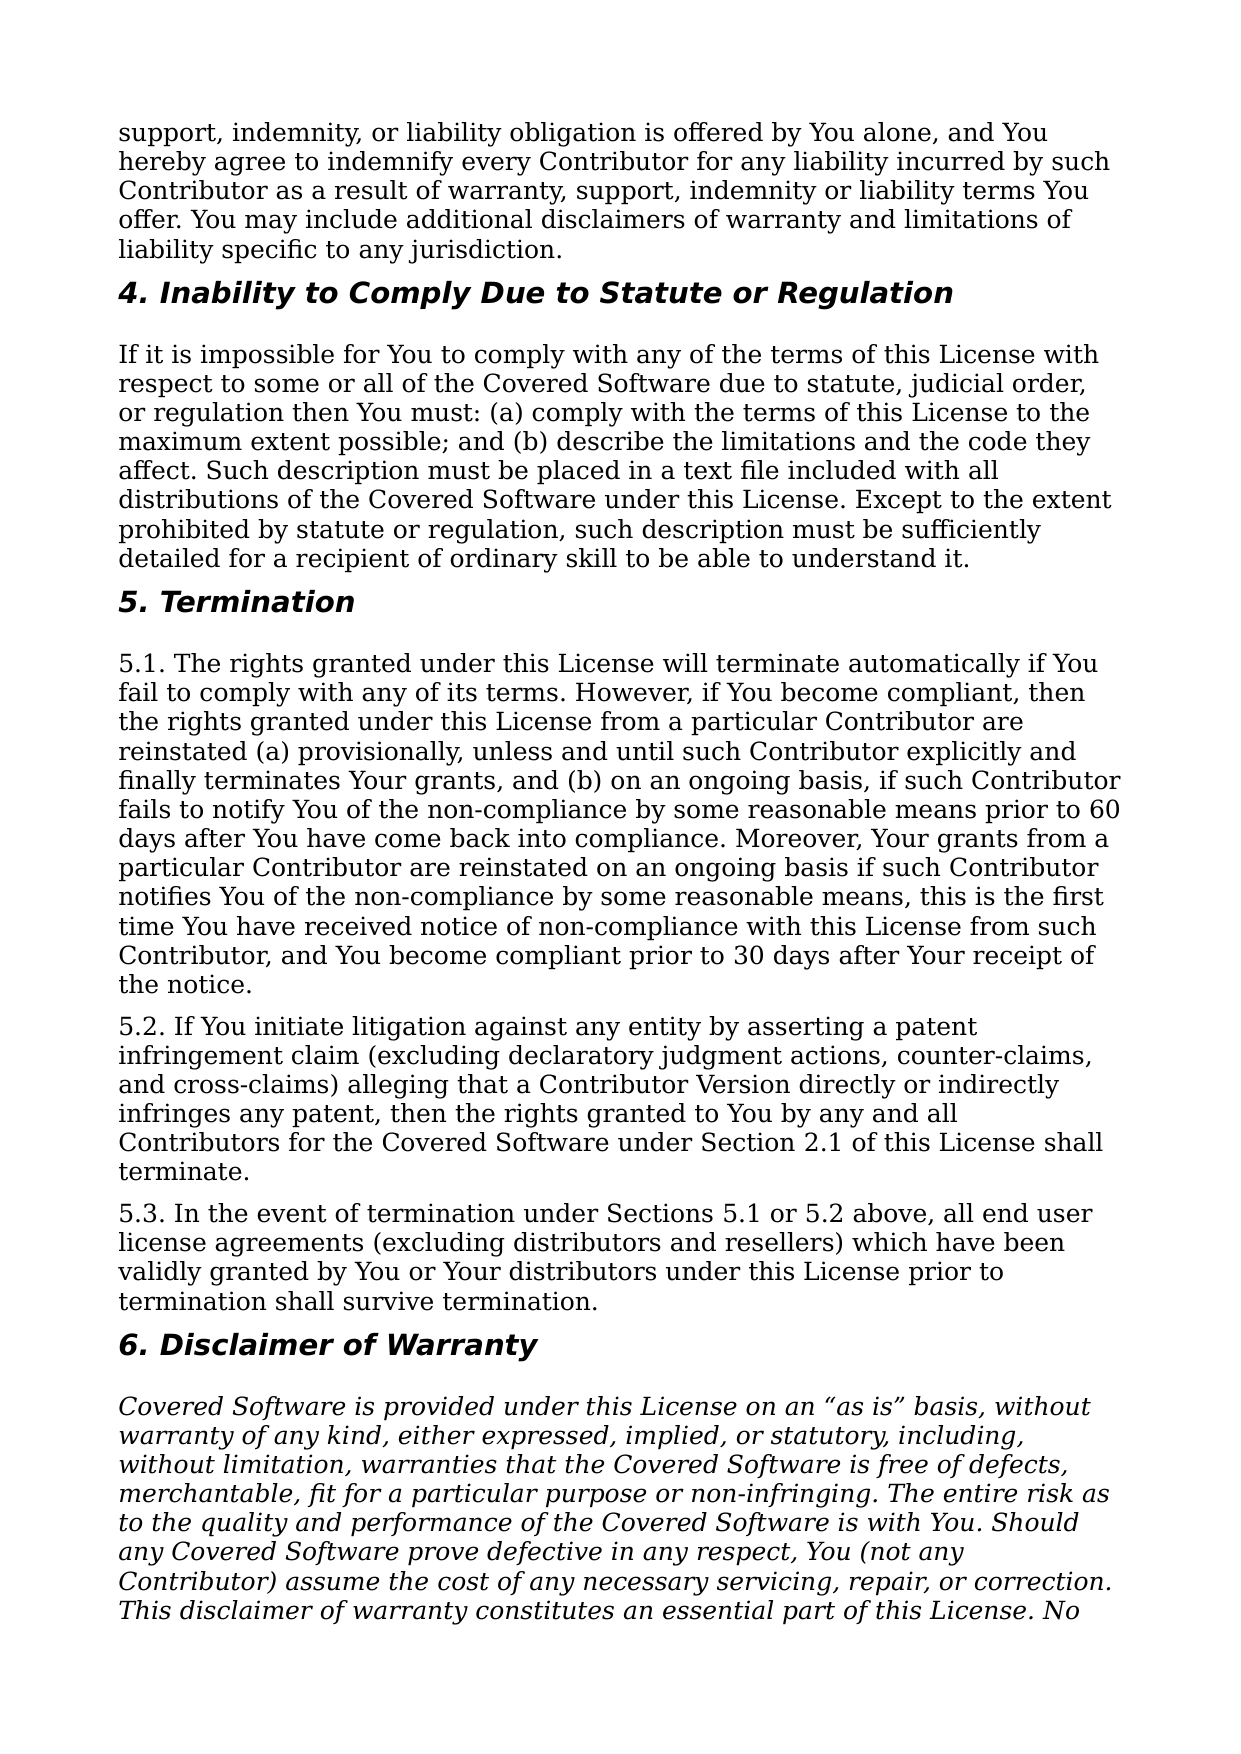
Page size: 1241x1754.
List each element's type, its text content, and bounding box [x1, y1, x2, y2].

text 5.1. The rights granted under this License will terminate automatically if You fail to comply with any of its terms. However, if You become compliant, then the rights granted under this License from a particular Contributor are reinstated (a) provisionally, unless and until such Contributor explicitly and finally terminates Your grants, and (b) on an ongoing basis, if such Contributor fails to notify You of the non-compliance by some reasonable means prior to 60 days after You have come back into compliance. Moreover, Your grants from a particular Contributor are reinstated on an ongoing basis if such Contributor notifies You of the non-compliance by some reasonable means, this is the first time You have received notice of non-compliance with this License from such Contributor, and You become compliant prior to 30 days after Your receipt of the notice. [118, 649, 1122, 999]
text If it is impossible for You to comply with any of the terms of this License with respect to some or all of the Covered Software due to statute, judicial order, or regulation then You must: (a) comply with the terms of this License to the maximum extent possible; and (b) describe the limitations and the code they affect. Such description must be placed in a text file included with all distributions of the Covered Software under this License. Except to the extent prohibited by statute or regulation, such description must be sufficiently detailed for a recipient of ordinary skill to be able to understand it. [118, 340, 1122, 573]
text support, indemnity, or liability obligation is offered by You alone, and You hereby agree to indemnify every Contributor for any liability incurred by such Contributor as a result of warranty, support, indemnity or liability terms You offer. You may include additional disclaimers of warranty and limitations of liability specific to any jurisdiction. [118, 118, 1122, 264]
subtitle 5. Termination [118, 586, 1122, 620]
text 5.2. If You initiate litigation against any entity by asserting a patent infringement claim (excluding declaratory judgment actions, counter-claims, and cross-claims) alleging that a Contributor Version directly or indirectly infringes any patent, then the rights granted to You by any and all Contributors for the Covered Software under Section 2.1 of this License shall terminate. [118, 1012, 1122, 1187]
subtitle 4. Inability to Comply Due to Statute or Regulation [118, 276, 1122, 310]
subtitle 6. Disclaimer of Warranty [118, 1328, 1122, 1362]
text 5.3. In the event of termination under Sections 5.1 or 5.2 above, all end user license agreements (excluding distributors and resellers) which have been validly granted by You or Your distributors under this License prior to termination shall survive termination. [118, 1199, 1122, 1316]
text Covered Software is provided under this License on an “as is” basis, without warranty of any kind, either expressed, implied, or statutory, including, without limitation, warranties that the Covered Software is free of defects, merchantable, fit for a particular purpose or non-infringing. The entire risk as to the quality and performance of the Covered Software is with You. Should any Covered Software prove defective in any respect, You (not any Contributor) assume the cost of any necessary servicing, repair, or correction. This disclaimer of warranty constitutes an essential part of this License. No [118, 1392, 1122, 1625]
